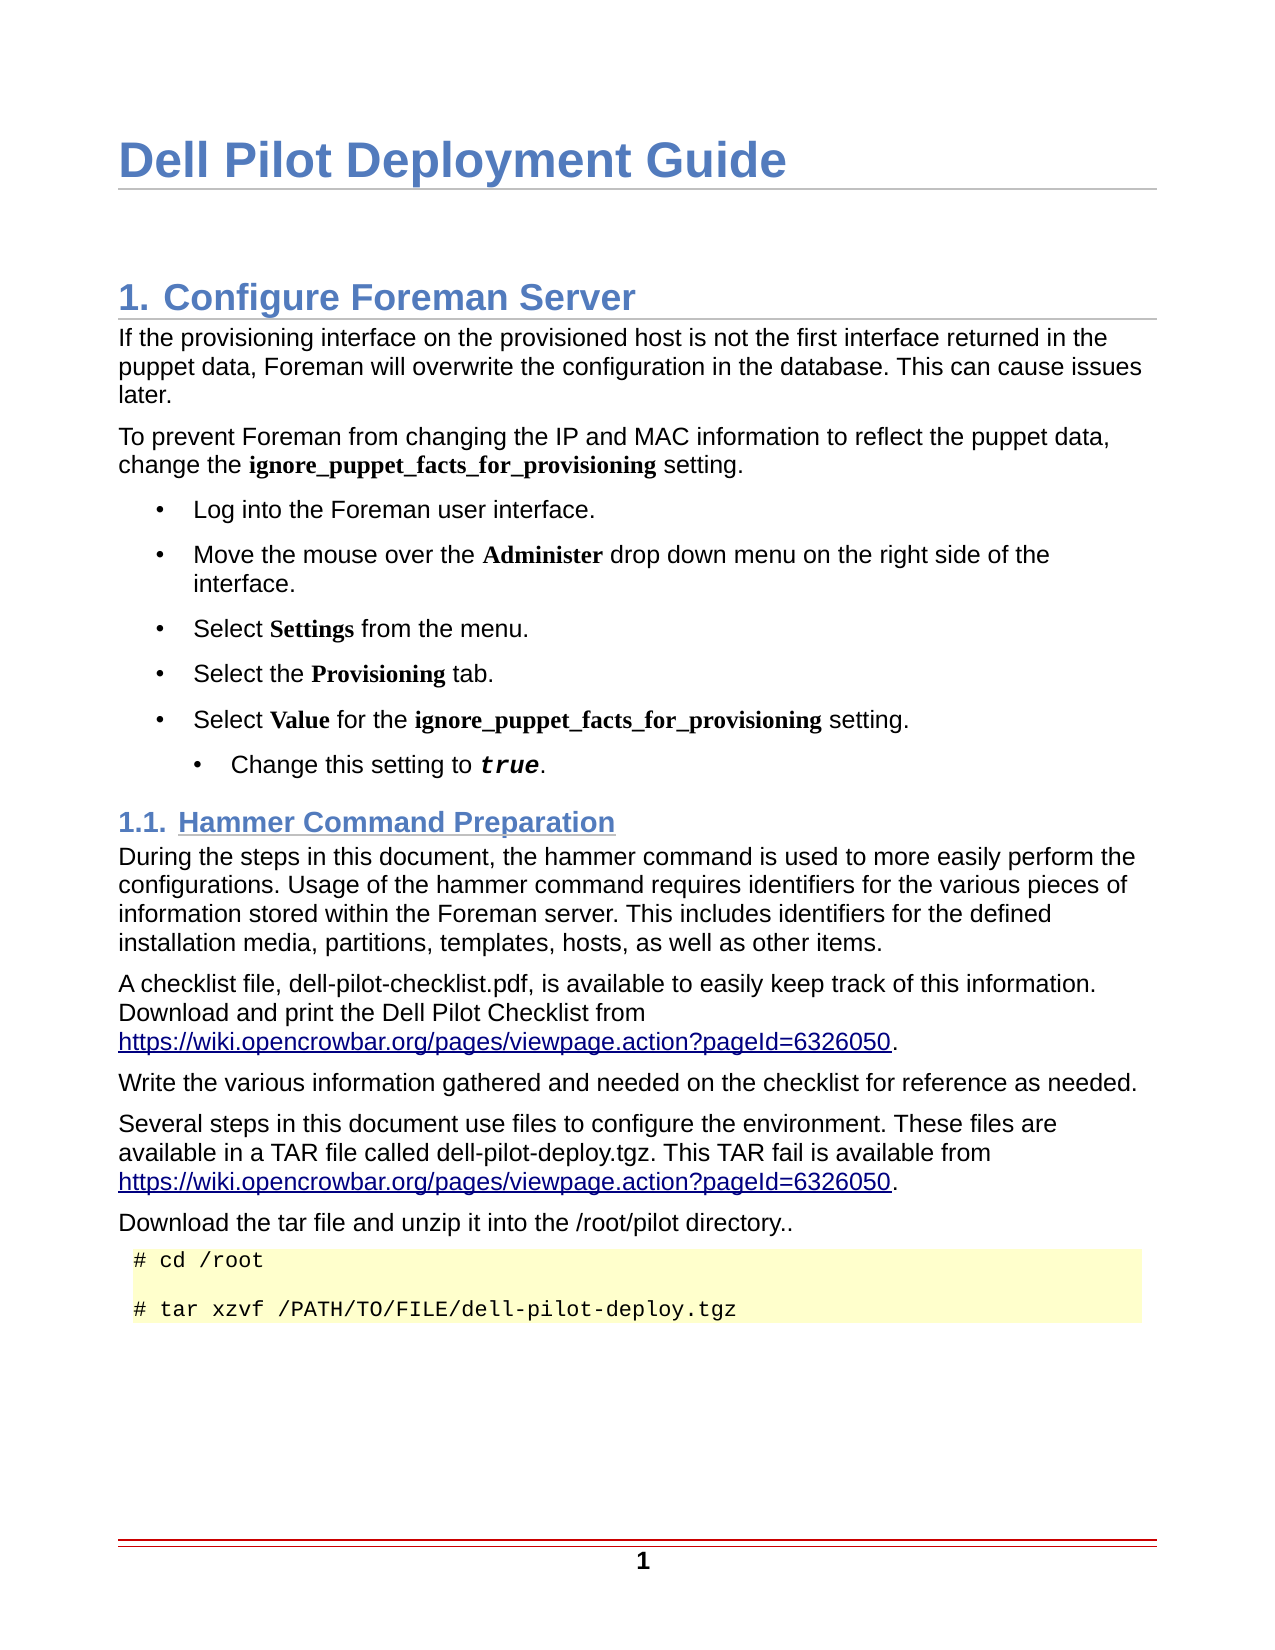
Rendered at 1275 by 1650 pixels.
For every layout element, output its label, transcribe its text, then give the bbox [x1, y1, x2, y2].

text Several steps in this document use files to configure the environment. These files are available in a TAR file called dell-pilot-deploy.tgz. This TAR fail is available from https://wiki.opencrowbar.org/pages/viewpage.action?pageId=6326050. [118, 1109, 1157, 1195]
text A checklist file, dell-pilot-checklist.pdf, is available to easily keep track of this information. Download and print the Dell Pilot Checklist from https://wiki.opencrowbar.org/pages/viewpage.action?pageId=6326050. [118, 969, 1157, 1055]
subtitle Hammer Command Preparation [118, 805, 1157, 838]
list Select Value for the ignore_puppet_facts_for_provisioning setting. [156, 704, 1157, 733]
text Write the various information gathered and needed on the checklist for reference as needed. [118, 1068, 1157, 1096]
text To prevent Foreman from changing the IP and MAC information to reflect the puppet data, change the ignore_puppet_facts_for_provisioning setting. [118, 422, 1157, 479]
list Change this setting to true. [193, 750, 1157, 781]
subtitle Configure Foreman Server [118, 264, 1157, 318]
list Select the Provisioning tab. [156, 659, 1157, 688]
text During the steps in this document, the hammer command is used to more easily perform the configurations. Usage of the hammer command requires identifiers for the various pieces of information stored within the Foreman server. This includes identifiers for the defined installation media, partitions, templates, hosts, as well as other items. [118, 841, 1157, 956]
text Download the tar file and unzip it into the /root/pilot directory.. [118, 1208, 1157, 1236]
text # cd /root # tar xzvf /PATH/TO/FILE/dell-pilot-deploy.tgz [133, 1249, 1142, 1323]
text If the provisioning interface on the provisioned host is not the first interface returned in the puppet data, Foreman will overwrite the configuration in the database. This can cause issues later. [118, 323, 1157, 409]
list Select Settings from the menu. [156, 614, 1157, 643]
text Dell Pilot Deployment Guide [118, 130, 1157, 188]
list Move the mouse over the Administer drop down menu on the right side of the interface. [156, 540, 1157, 597]
list Log into the Foreman user interface. [156, 494, 1157, 523]
